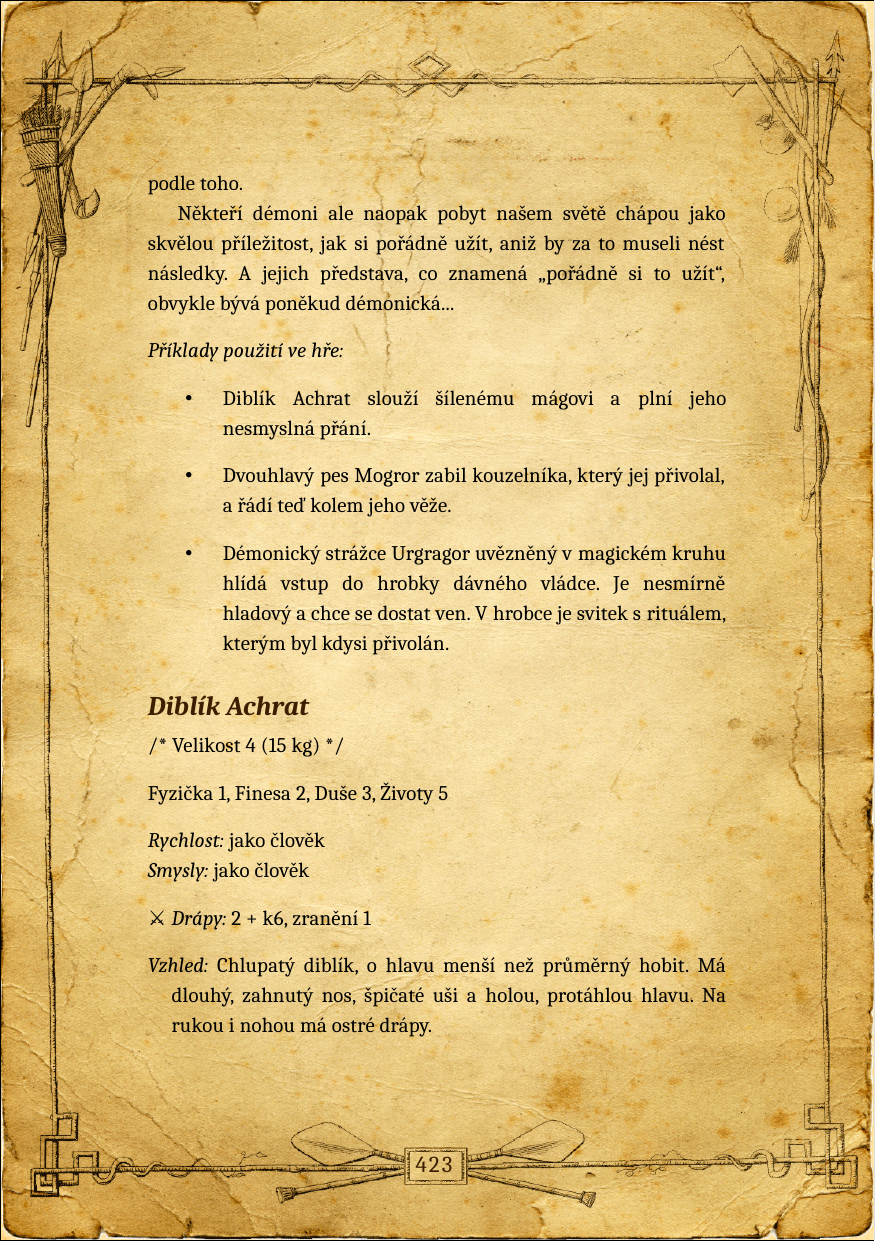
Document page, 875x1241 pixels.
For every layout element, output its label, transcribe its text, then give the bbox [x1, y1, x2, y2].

picture [1, 1, 874, 1240]
list Diblík Achrat slouží šílenému mágovi a⁠ plní jeho nesmyslná přání. [185, 387, 726, 440]
text podle toho. Někteří démoni ale naopak pobyt našem světě chápou jako skvělou příležitost, jak si pořádně užít, aniž by za to museli nést následky. A⁠ jejich představa, co znamená „pořádně si to užít“, obvykle bývá poněkud démonická... [148, 172, 726, 315]
text Rychlost: jako člověk [148, 829, 726, 853]
text ⚔ Drápy: 2 + k6, zranění 1 [148, 906, 726, 930]
text Vzhled: Chlupatý diblík, o⁠ hlavu menší než průměrný hobit. Má dlouhý, zahnutý nos, špičaté uši a⁠ holou, protáhlou hlavu. Na rukou i⁠ nohou má ostré drápy. [148, 954, 726, 1038]
text Příklady použití ve hře: [148, 339, 726, 363]
subtitle Diblík Achrat [148, 691, 726, 722]
text Smysly: jako člověk [148, 859, 726, 883]
list Démonický strážce Urgragor uvězněný v⁠ magickém kruhu hlídá vstup do hrobky dávného vládce. Je nesmírně hladový a⁠ chce se dostat ven. V⁠ hrobce je svitek s⁠ rituálem, kterým byl kdysi přivolán. [185, 542, 726, 655]
text Fyzička 1, Finesa 2, Duše 3, Životy 5 [148, 781, 726, 805]
text /* Velikost 4 (15 kg) */ [148, 733, 726, 757]
list Dvouhlavý pes Mogror zabil kouzelníka, který jej přivolal, a⁠ řádí teď kolem jeho věže. [185, 464, 726, 518]
